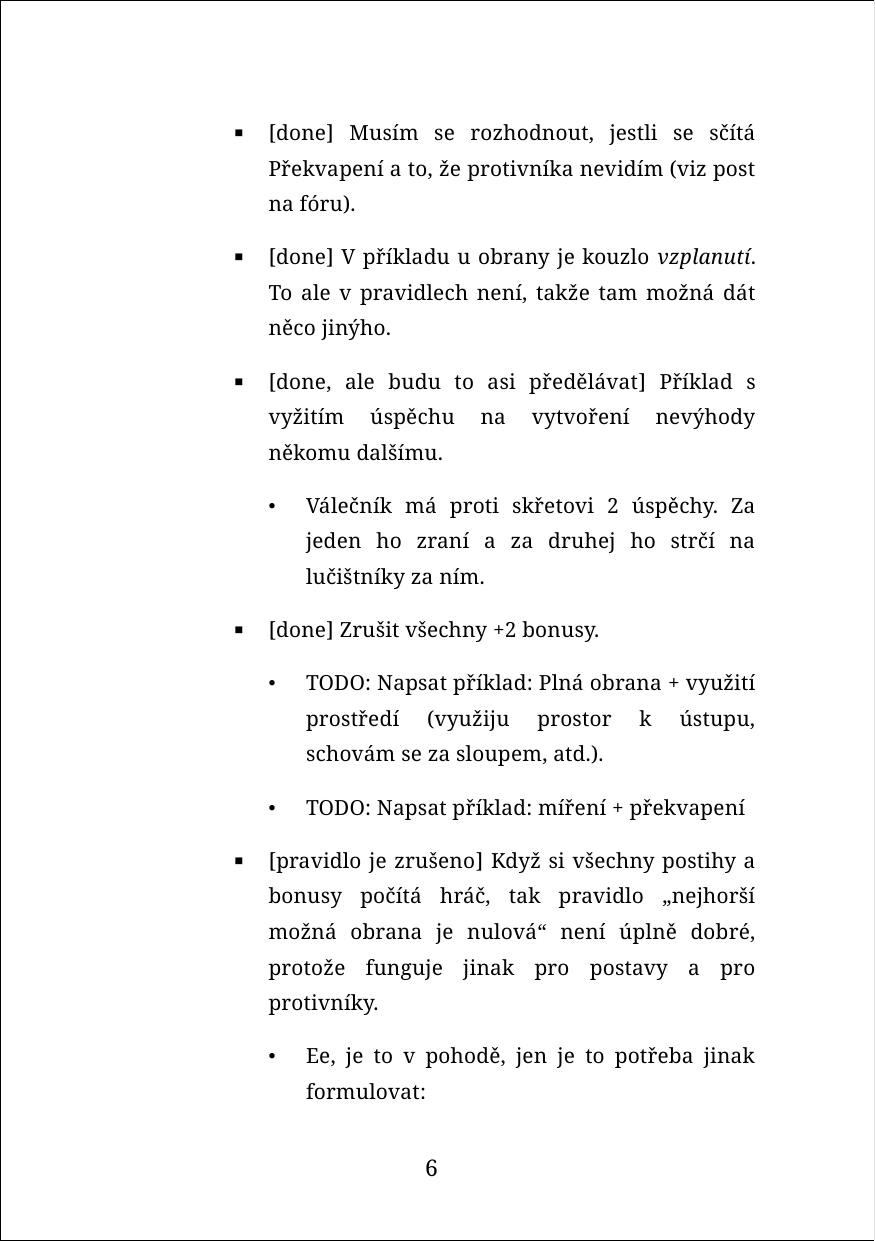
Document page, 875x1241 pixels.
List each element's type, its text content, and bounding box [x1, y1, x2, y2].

list [done] Zrušit všechny +2 bonusy. [231, 615, 756, 644]
list Válečník má proti skřetovi 2 úspěchy. Za jeden ho zraní a za druhej ho strčí na lučištníky za ním. [268, 491, 756, 591]
list [done, ale budu to asi předělávat] Příklad s vyžitím úspěchu na vytvoření nevýhody někomu dalšímu. [231, 367, 756, 466]
list [done] Musím se rozhodnout, jestli se sčítá Překvapení a to, že protivníka nevidím (viz post na fóru). [231, 118, 756, 218]
list [pravidlo je zrušeno] Když si všechny postihy a bonusy počítá hráč, tak pravidlo „nejhorší možná obrana je nulová“ není úplně dobré, protože funguje jinak pro postavy a pro protivníky. [231, 846, 756, 1017]
list Ee, je to v pohodě, jen je to potřeba jinak formulovat: [268, 1041, 756, 1105]
list TODO: Napsat příklad: míření + překvapení [268, 793, 756, 821]
list TODO: Napsat příklad: Plná obrana + využití prostředí (využiju prostor k ústupu, schovám se za sloupem, atd.). [268, 668, 756, 768]
list [done] V příkladu u obrany je kouzlo vzplanutí. To ale v pravidlech není, takže tam možná dát něco jinýho. [231, 242, 756, 342]
